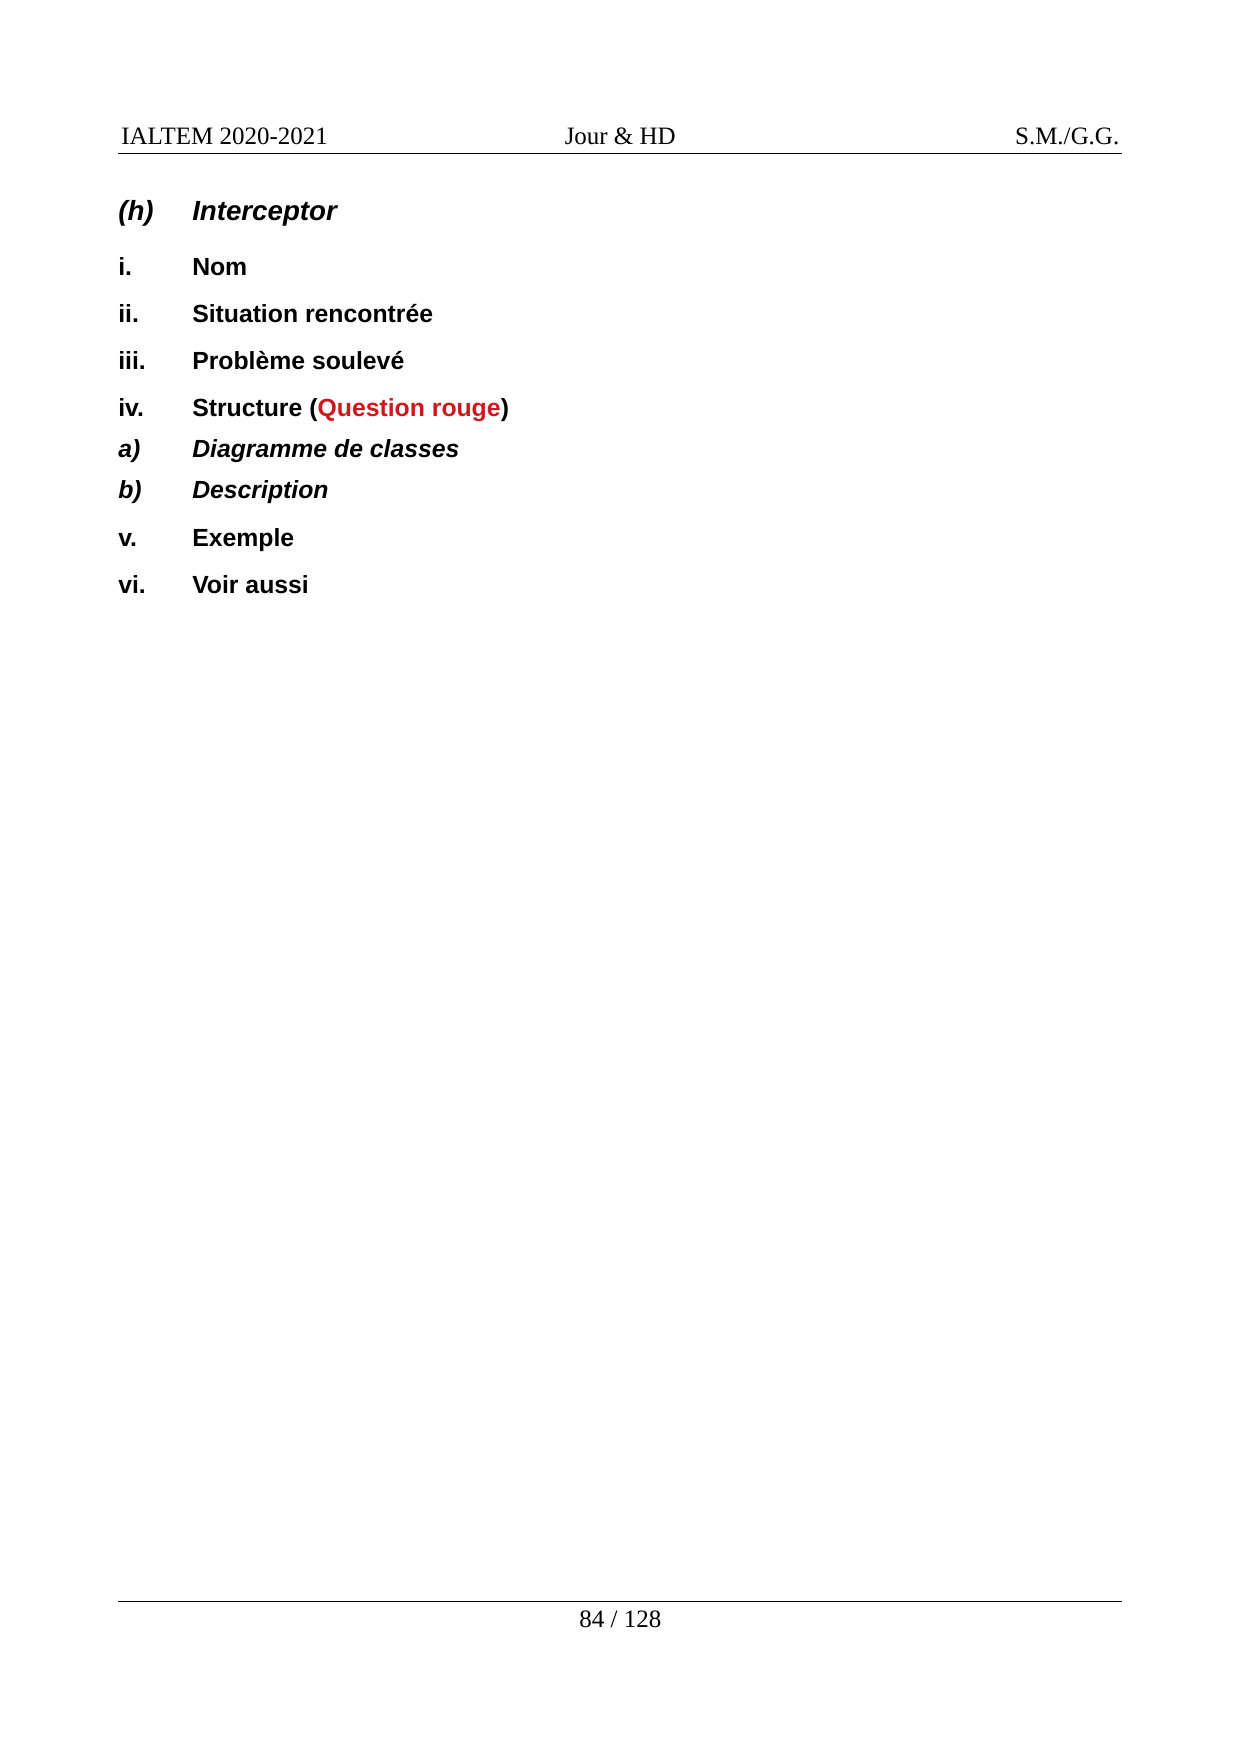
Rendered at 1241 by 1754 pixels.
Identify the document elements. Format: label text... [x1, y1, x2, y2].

subtitle Exemple [118, 523, 1122, 551]
subtitle Problème soulevé [118, 346, 1122, 375]
subtitle Nom [118, 252, 1122, 280]
subtitle Voir aussi [118, 570, 1122, 599]
subtitle Structure (Question rouge) [118, 393, 1122, 422]
subtitle Description [118, 476, 1122, 504]
subtitle Diagramme de classes [118, 434, 1122, 463]
subtitle Interceptor [118, 195, 1122, 227]
subtitle Situation rencontrée [118, 299, 1122, 327]
